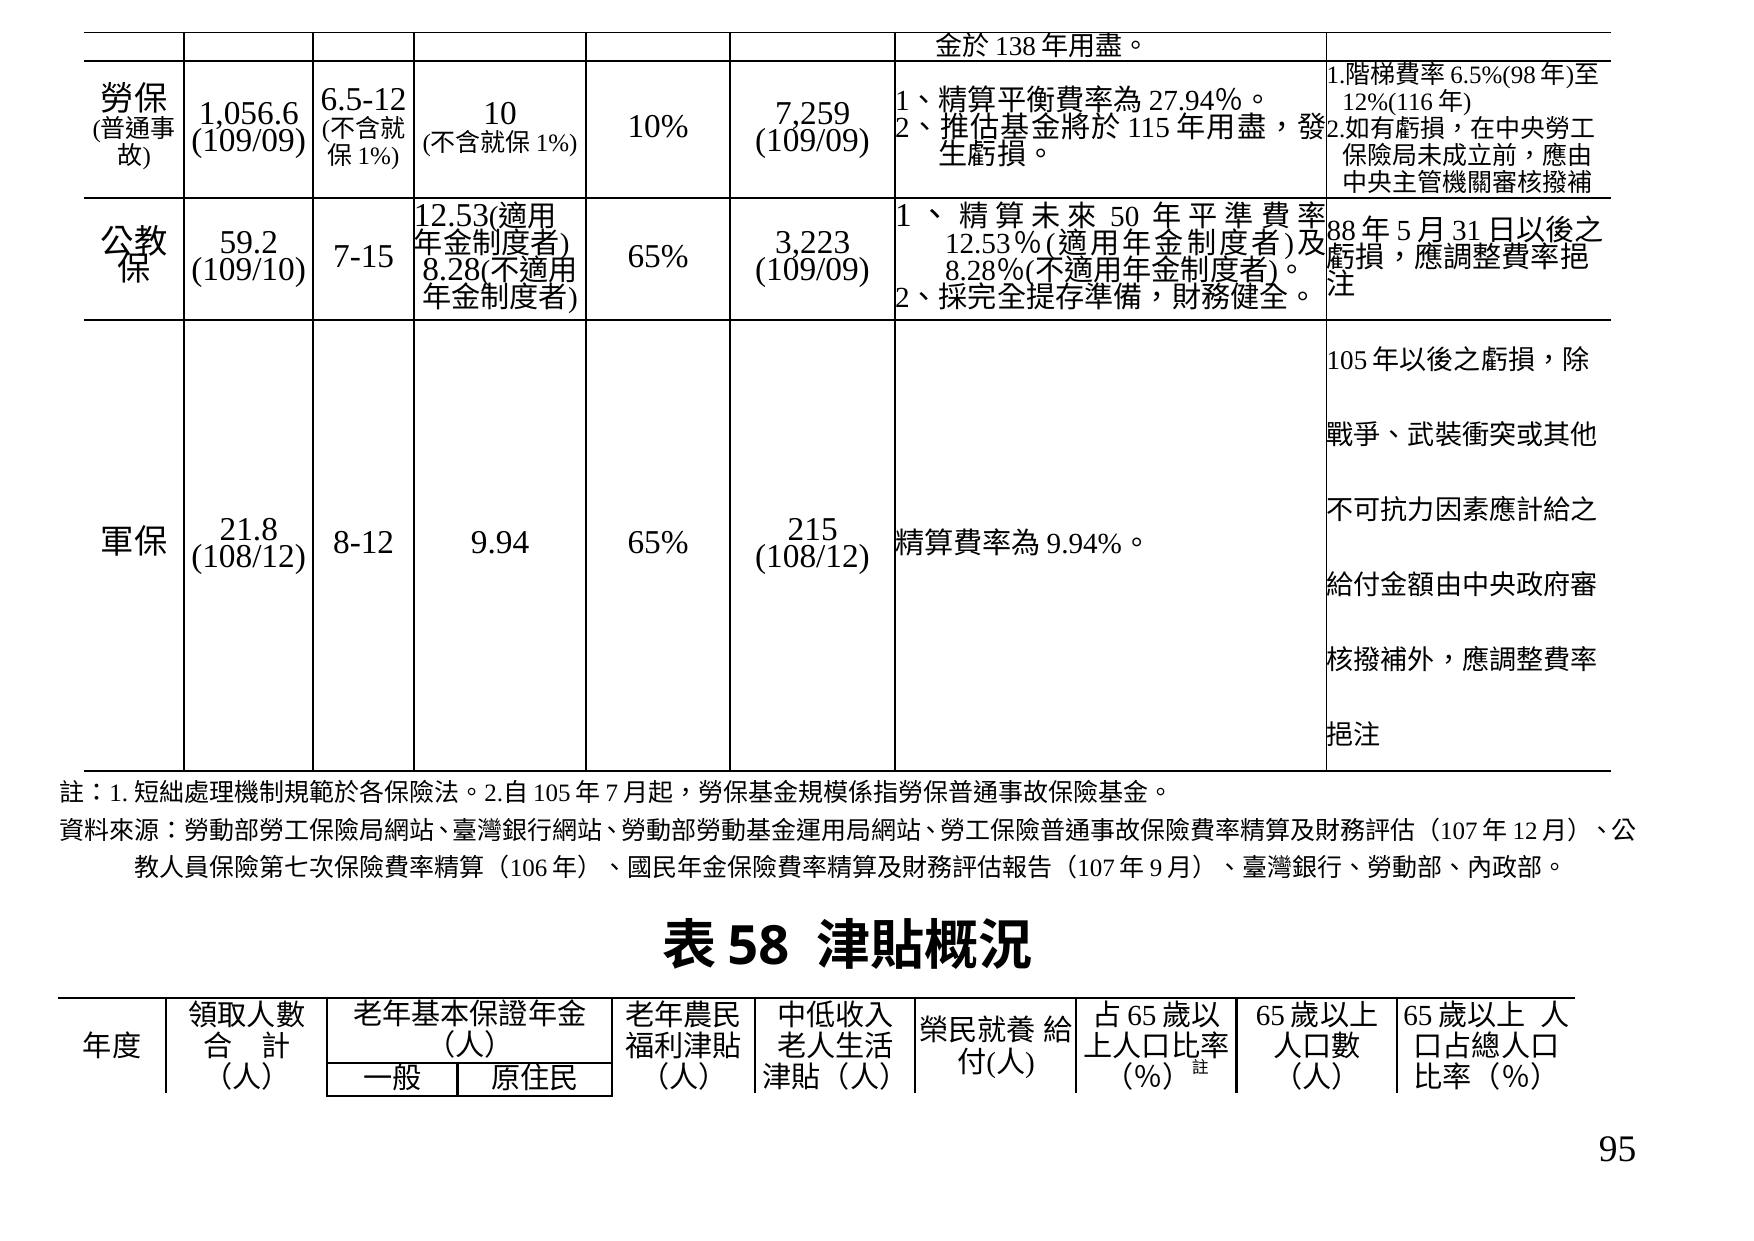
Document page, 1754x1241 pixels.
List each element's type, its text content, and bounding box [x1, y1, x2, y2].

table_cell 10 (不含就保1%) [415, 62, 585, 197]
table_header 領取人數 合 計 （人） [166, 999, 326, 1095]
table_header 65歲以上 人口數 （人） [1236, 999, 1397, 1095]
table_cell 7-15 [314, 199, 413, 319]
table_cell 9.94 [415, 321, 585, 770]
table_cell 公教保 [84, 199, 183, 319]
table_cell 3,223 (109/09) [731, 199, 894, 319]
table_header 占65歲以上人口比率（％）註 [1076, 999, 1236, 1095]
table_cell 金於138年用盡。 [896, 33, 1326, 60]
table_cell 59.2 (109/10) [185, 199, 312, 319]
table_cell [1327, 33, 1611, 60]
table_cell 原住民 [459, 1064, 611, 1095]
table_cell 1、精算平衡費率為27.94％。 2、推估基金將於115年用盡，發生虧損。 [896, 62, 1326, 197]
table_cell 10% [587, 62, 729, 197]
subtitle 表58 津貼概況 [59, 884, 1636, 997]
table_cell [314, 33, 413, 60]
table_cell 1,056.6 (109/09) [185, 62, 312, 197]
table_header 老年基本保證年金 （人） [328, 999, 611, 1062]
text 註：1. 短絀處理機制規範於各保險法。2.自105年7月起，勞保基金規模係指勞保普通事故保險基金。 [59, 772, 1636, 809]
table_header 年度 [58, 999, 166, 1095]
table_cell [415, 33, 585, 60]
table_header 中低收入 老人生活 津貼（人） [755, 999, 915, 1095]
table_cell [587, 33, 729, 60]
table_cell 8-12 [314, 321, 413, 770]
table_cell 65% [587, 321, 729, 770]
table_cell 勞保(普通事故) [84, 62, 183, 197]
table_cell 6.5-12 (不含就保1%) [314, 62, 413, 197]
table_cell [84, 33, 183, 60]
table_header 老年農民 福利津貼 （人） [613, 999, 755, 1095]
table_cell 1.階梯費率6.5%(98年)至12%(116年) 2.如有虧損，在中央勞工保險局未成立前，應由中央主管機關審核撥補 [1327, 62, 1611, 197]
table_cell 一般 [328, 1064, 456, 1095]
table_cell 12.53(適用年金制度者) 8.28(不適用年金制度者) [415, 199, 585, 319]
table_cell 88年5月31日以後之虧損，應調整費率挹注 [1327, 199, 1611, 319]
table_cell 65% [587, 199, 729, 319]
table_cell 精算費率為9.94%。 [896, 321, 1326, 770]
table_header 榮民就養 給付(人) [915, 999, 1076, 1095]
table_header 65歲以上 人口占總人口比率（％） [1397, 999, 1575, 1095]
table_cell 215 (108/12) [731, 321, 894, 770]
table_cell 21.8 (108/12) [185, 321, 312, 770]
table_cell 105年以後之虧損，除戰爭、武裝衝突或其他不可抗力因素應計給之給付金額由中央政府審核撥補外，應調整費率挹注 [1327, 321, 1611, 770]
table_cell 1、精算未來50年平準費率12.53％(適用年金制度者)及8.28％(不適用年金制度者)。 2、採完全提存準備，財務健全。 [896, 199, 1326, 319]
table_cell [185, 33, 312, 60]
table_cell [731, 33, 894, 60]
table_cell 7,259 (109/09) [731, 62, 894, 197]
table_cell 軍保 [84, 321, 183, 770]
text 資料來源：勞動部勞工保險局網站、臺灣銀行網站、勞動部勞動基金運用局網站、勞工保險普通事故保險費率精算及財務評估（107年12月）、公教人員保險第七次保險費率精算（106年）、國民年金保險費率精算及財務評估報告（107年9月）、臺灣銀行、勞動部、內政部。 [59, 809, 1636, 884]
